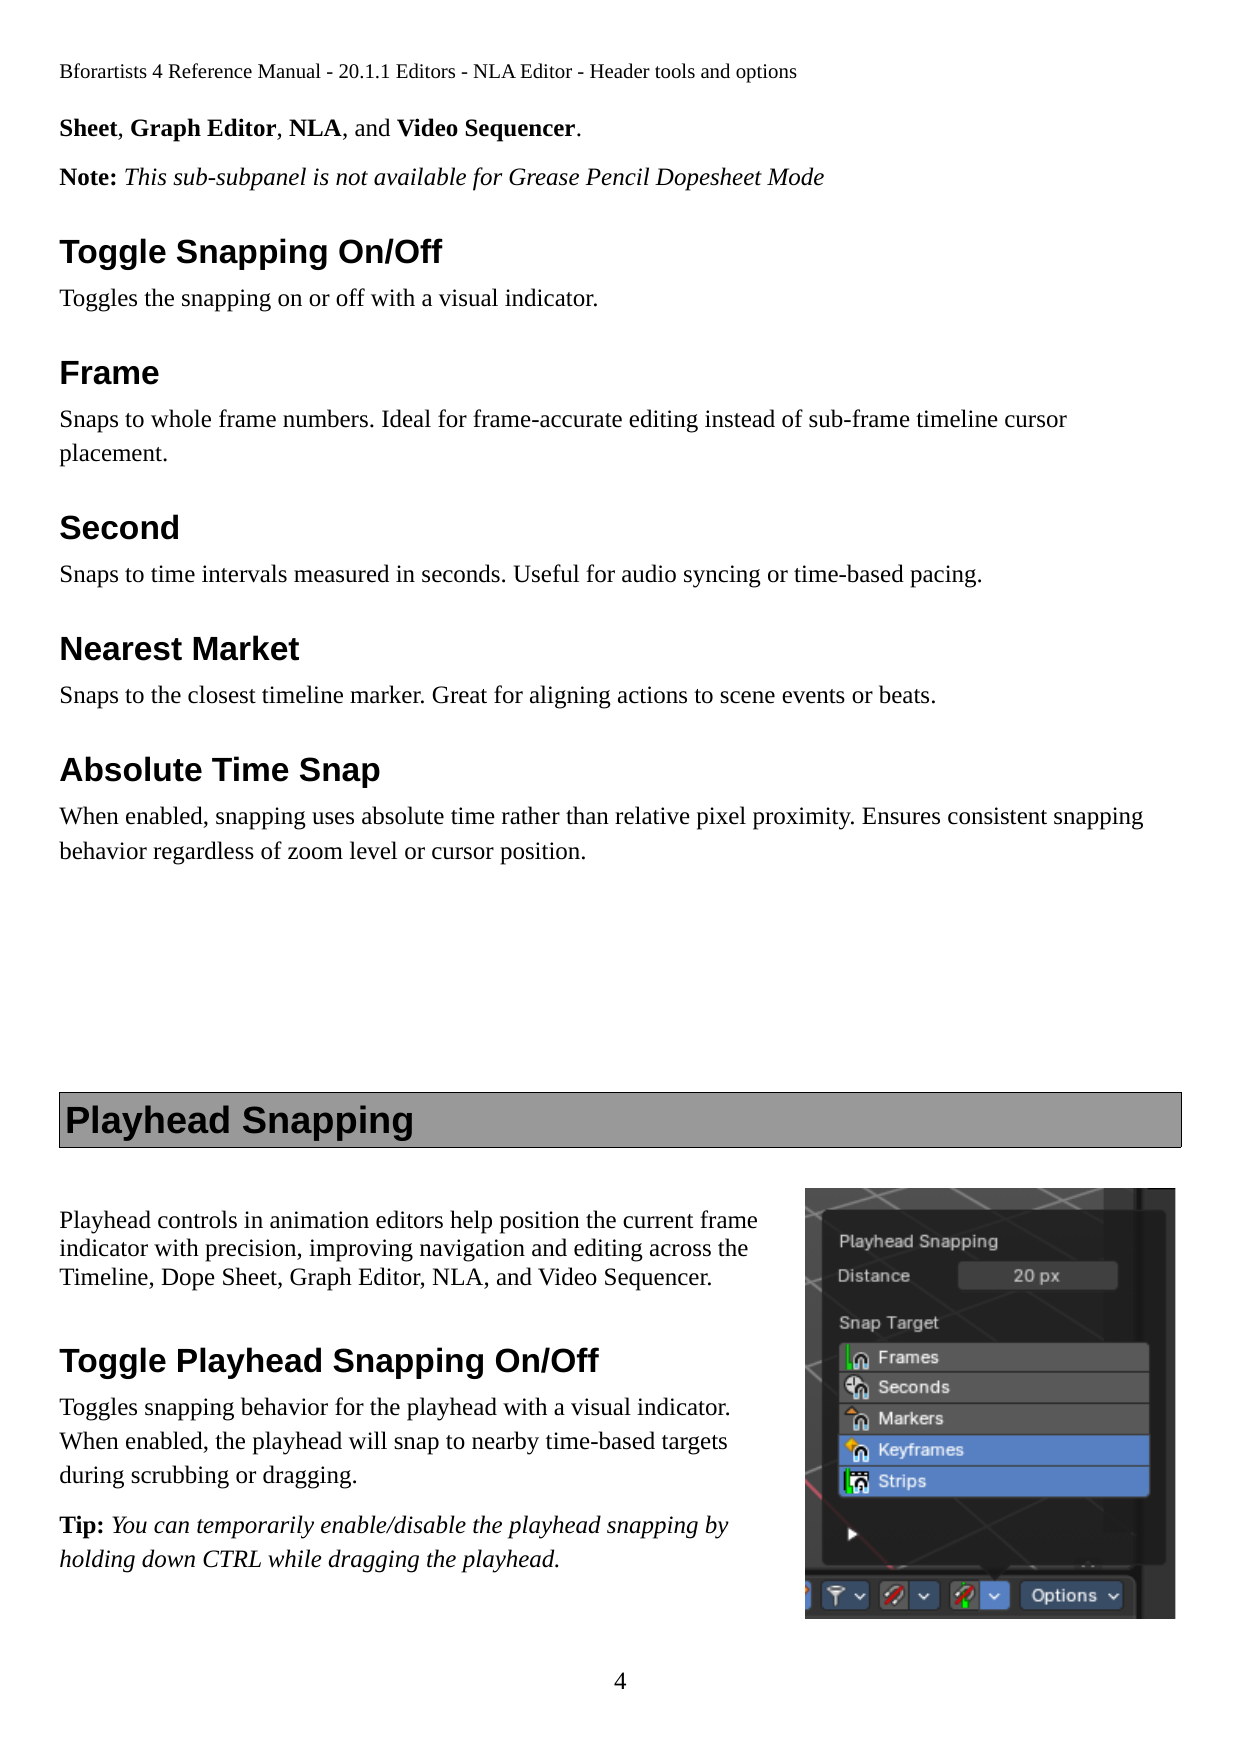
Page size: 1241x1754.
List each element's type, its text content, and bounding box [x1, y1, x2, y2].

subtitle Toggle Snapping On/Off [59, 232, 1181, 270]
table_header Playhead Snapping [60, 1093, 1181, 1147]
text When enabled, snapping uses absolute time rather than relative pixel proximity. Ensures consistent snapping behavior regardless of zoom level or cursor position. [59, 801, 1181, 864]
text Note: This sub-subpanel is not available for Grease Pencil Dopesheet Mode [59, 162, 1181, 190]
text Snaps to time intervals measured in seconds. Useful for audio syncing or time-based pacing. [59, 559, 1181, 588]
subtitle Nearest Market [59, 629, 1181, 668]
text Snaps to whole frame numbers. Ideal for frame-accurate editing instead of sub-frame timeline cursor placement. [59, 404, 1181, 467]
picture [805, 1188, 1176, 1619]
text Tip: You can temporarily enable/disable the playhead snapping by holding down CTRL while dragging the playhead. [59, 1510, 805, 1573]
text Toggles the snapping on or off with a visual indicator. [59, 283, 1181, 311]
text Snaps to the closest timeline marker. Great for aligning actions to scene events or beats. [59, 680, 1181, 709]
subtitle Second [59, 508, 1181, 547]
text Playhead controls in animation editors help position the current frame indicator with precision, improving navigation and editing across the Timeline, Dope Sheet, Graph Editor, NLA, and Video Sequencer. [59, 1205, 805, 1291]
text Sheet, Graph Editor, NLA, and Video Sequencer. [59, 113, 1181, 141]
subtitle Frame [59, 353, 1181, 391]
subtitle Absolute Time Snap [59, 750, 1181, 789]
subtitle Toggle Playhead Snapping On/Off [59, 1341, 805, 1379]
text Toggles snapping behavior for the playhead with a visual indicator. When enabled, the playhead will snap to nearby time-based targets during scrubbing or dragging. [59, 1392, 805, 1489]
